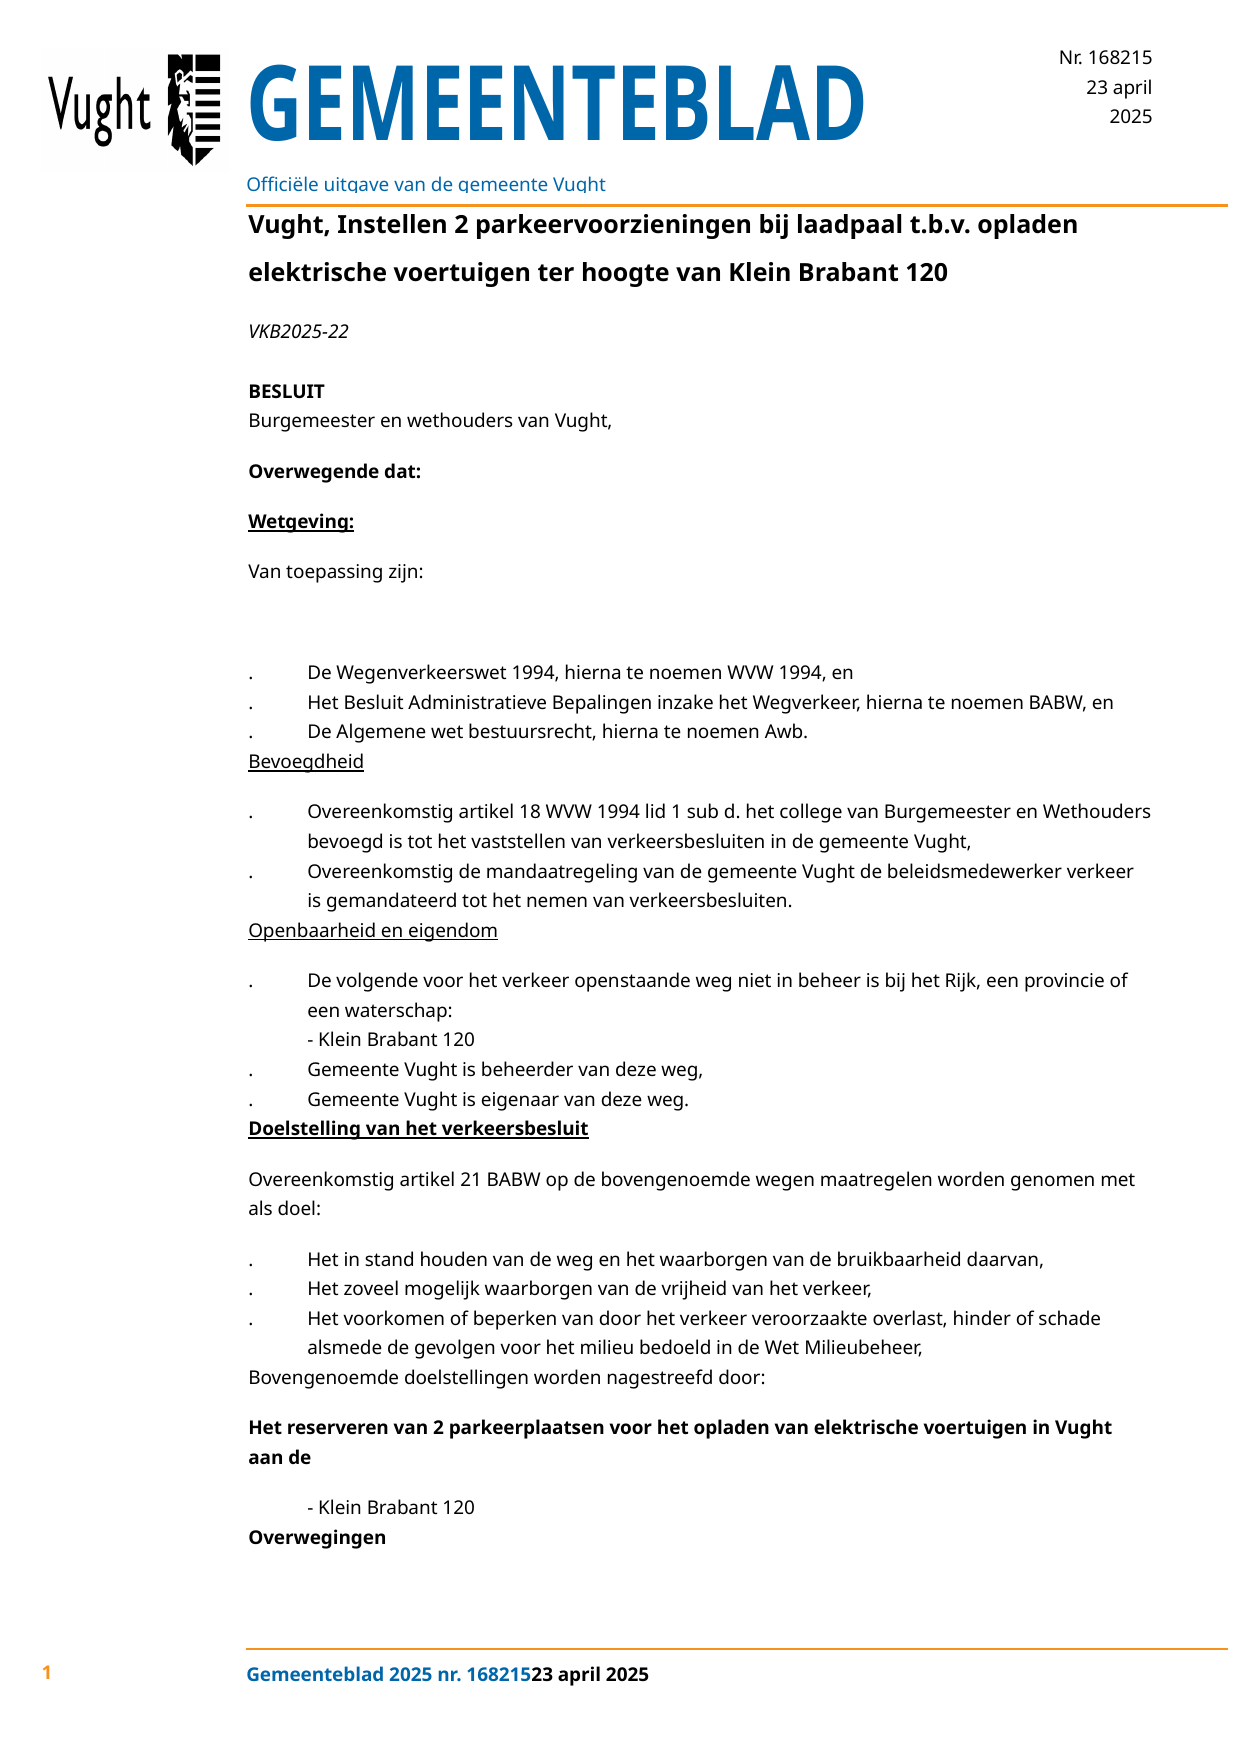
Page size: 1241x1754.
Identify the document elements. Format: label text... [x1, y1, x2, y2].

text Van toepassing zijn: [248, 559, 1152, 584]
list Het zoveel mogelijk waarborgen van de vrijheid van het verkeer, [248, 1275, 1152, 1301]
text Wetgeving: [248, 508, 1152, 534]
list De volgende voor het verkeer open­staande weg niet in be­heer is bij het Rijk, een provin­cie of een water­schap: [248, 967, 1152, 1023]
list - Klein Brabant 120 [248, 1494, 1152, 1520]
list Het in stand houden van de weg en het waarborgen van de bruikbaarheid daarvan, [248, 1246, 1152, 1272]
list De Algemene wet bestuursrecht, hierna te noemen Awb. [248, 719, 1152, 744]
text Overwegende dat: [248, 458, 1152, 484]
list De Wegenverkeerswet 1994, hierna te noemen WVW 1994, en [248, 659, 1152, 685]
text Het reserveren van 2 parkeerplaatsen voor het opladen van elektrische voertuigen in Vught aan de [248, 1414, 1152, 1470]
text Burgemeester en wethouders van Vught, [248, 407, 1152, 433]
list Overeenkomstig de mandaatregeling van de gemeente Vught de beleidsmedewerker verkeer is gemandateerd tot het nemen van verkeersbesluiten. [248, 858, 1152, 913]
list Het Besluit Administratieve Bepalingen inzake het Wegverkeer, hierna te noemen BABW, en [248, 689, 1152, 715]
text Overwegingen [248, 1524, 1152, 1550]
text BESLUIT [248, 378, 1152, 404]
list Gemeente Vught is eigenaar van deze weg. [248, 1086, 1152, 1112]
text Bovengenoemde doelstellingen worden nagestreefd door: [248, 1364, 1152, 1390]
list Overeenkomstig artikel 18 WVW 1994 lid 1 sub d. het college van Burgemeester en Wethouders bevoegd is tot het vaststel­len van ver­keersbe­sluiten in de gemeente Vught, [248, 799, 1152, 854]
text Doelstelling van het verkeersbesluit [248, 1115, 1152, 1141]
text Bevoegdheid [248, 748, 1152, 774]
text Openbaarheid en eigendom [248, 917, 1152, 943]
text Overeenkomstig artikel 21 BABW op de bovengenoemde wegen maatregelen worden genomen met als doel: [248, 1166, 1152, 1221]
list - Klein Brabant 120 [248, 1027, 1152, 1052]
picture [41, 47, 231, 172]
list Gemeente Vught is beheerder van deze weg, [248, 1056, 1152, 1082]
list Het voorkomen of beperken van door het verkeer veroorzaakte overlast, hinder of schade alsmede de gevolgen voor het milieu bedoeld in de Wet Milieubeheer, [248, 1305, 1152, 1360]
text Vught, Instellen 2 parkeervoorzieningen bij laadpaal t.b.v. opladen elektrische voertuigen ter hoogte van Klein Brabant 120 [248, 207, 1152, 288]
text VKB2025-22 [248, 318, 1152, 344]
